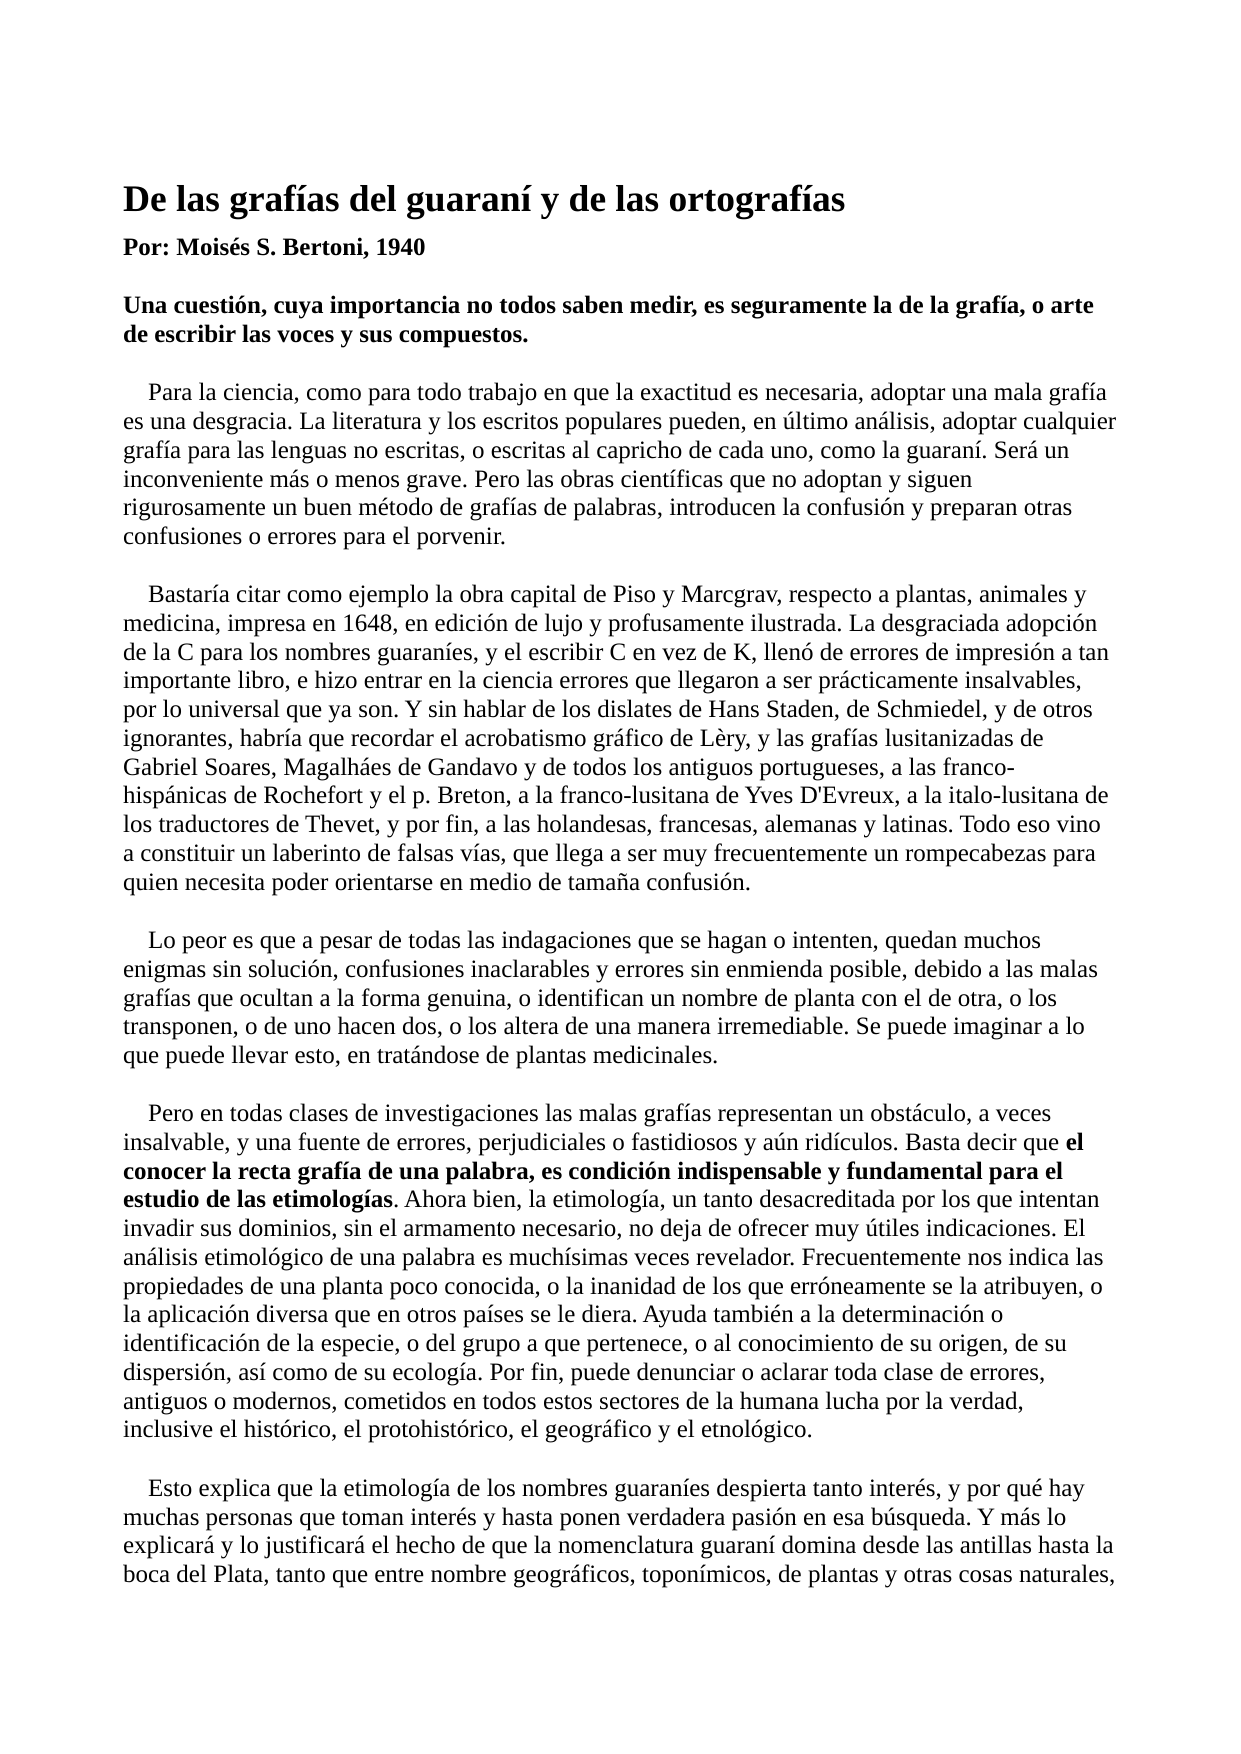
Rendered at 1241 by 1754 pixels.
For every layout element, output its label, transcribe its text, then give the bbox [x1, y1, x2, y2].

table_header De las grafías del guaraní y de las ortografías Por: Moisés S. Bertoni, 1940 Una cuestión, cuya importancia no todos saben medir, es seguramente la de la grafía, o arte de escribir las voces y sus compuestos. Para la ciencia, como para todo trabajo en que la exactitud es necesaria, adoptar una mala grafía es una desgracia. La literatura y los escritos populares pueden, en último análisis, adoptar cualquier grafía para las lenguas no escritas, o escritas al capricho de cada uno, como la guaraní. Será un inconveniente más o menos grave. Pero las obras científicas que no adoptan y siguen rigurosamente un buen método de grafías de palabras, introducen la confusión y preparan otras confusiones o errores para el porvenir. Bastaría citar como ejemplo la obra capital de Piso y Marcgrav, respecto a plantas, animales y medicina, impresa en 1648, en edición de lujo y profusamente ilustrada. La desgraciada adopción de la C para los nombres guaraníes, y el escribir C en vez de K, llenó de errores de impresión a tan importante libro, e hizo entrar en la ciencia errores que llegaron a ser prácticamente insalvables, por lo universal que ya son. Y sin hablar de los dislates de Hans Staden, de Schmiedel, y de otros ignorantes, habría que recordar el acrobatismo gráfico de Lèry, y las grafías lusitanizadas de Gabriel Soares, Magalháes de Gandavo y de todos los antiguos portugueses, a las franco-hispánicas de Rochefort y el p. Breton, a la franco-lusitana de Yves D'Evreux, a la italo-lusitana de los traductores de Thevet, y por fin, a las holandesas, francesas, alemanas y latinas. Todo eso vino a constituir un laberinto de falsas vías, que llega a ser muy frecuentemente un rompecabezas para quien necesita poder orientarse en medio de tamaña confusión. Lo peor es que a pesar de todas las indagaciones que se hagan o intenten, quedan muchos enigmas sin solución, confusiones inaclarables y errores sin enmienda posible, debido a las malas grafías que ocultan a la forma genuina, o identifican un nombre de planta con el de otra, o los transponen, o de uno hacen dos, o los altera de una manera irremediable. Se puede imaginar a lo que puede llevar esto, en tratándose de plantas medicinales. Pero en todas clases de investigaciones las malas grafías representan un obstáculo, a veces insalvable, y una fuente de errores, perjudiciales o fastidiosos y aún ridículos. Basta decir que el conocer la recta grafía de una palabra, es condición indispensable y fundamental para el estudio de las etimologías. Ahora bien, la etimología, un tanto desacreditada por los que intentan invadir sus dominios, sin el armamento necesario, no deja de ofrecer muy útiles indicaciones. El análisis etimológico de una palabra es muchísimas veces revelador. Frecuentemente nos indica las propiedades de una planta poco conocida, o la inanidad de los que erróneamente se la atribuyen, o la aplicación diversa que en otros países se le diera. Ayuda también a la determinación o identificación de la especie, o del grupo a que pertenece, o al conocimiento de su origen, de su dispersión, así como de su ecología. Por fin, puede denunciar o aclarar toda clase de errores, antiguos o modernos, cometidos en todos estos sectores de la humana lucha por la verdad, inclusive el histórico, el protohistórico, el geográfico y el etnológico. Esto explica que la etimología de los nombres guaraníes despierta tanto interés, y por qué hay muchas personas que toman interés y hasta ponen verdadera pasión en esa búsqueda. Y más lo explicará y lo justificará el hecho de que la nomenclatura guaraní domina desde las antillas hasta la boca del Plata, tanto que entre nombre geográficos, toponímicos, de plantas y otras cosas naturales, [118, 147, 1122, 1592]
